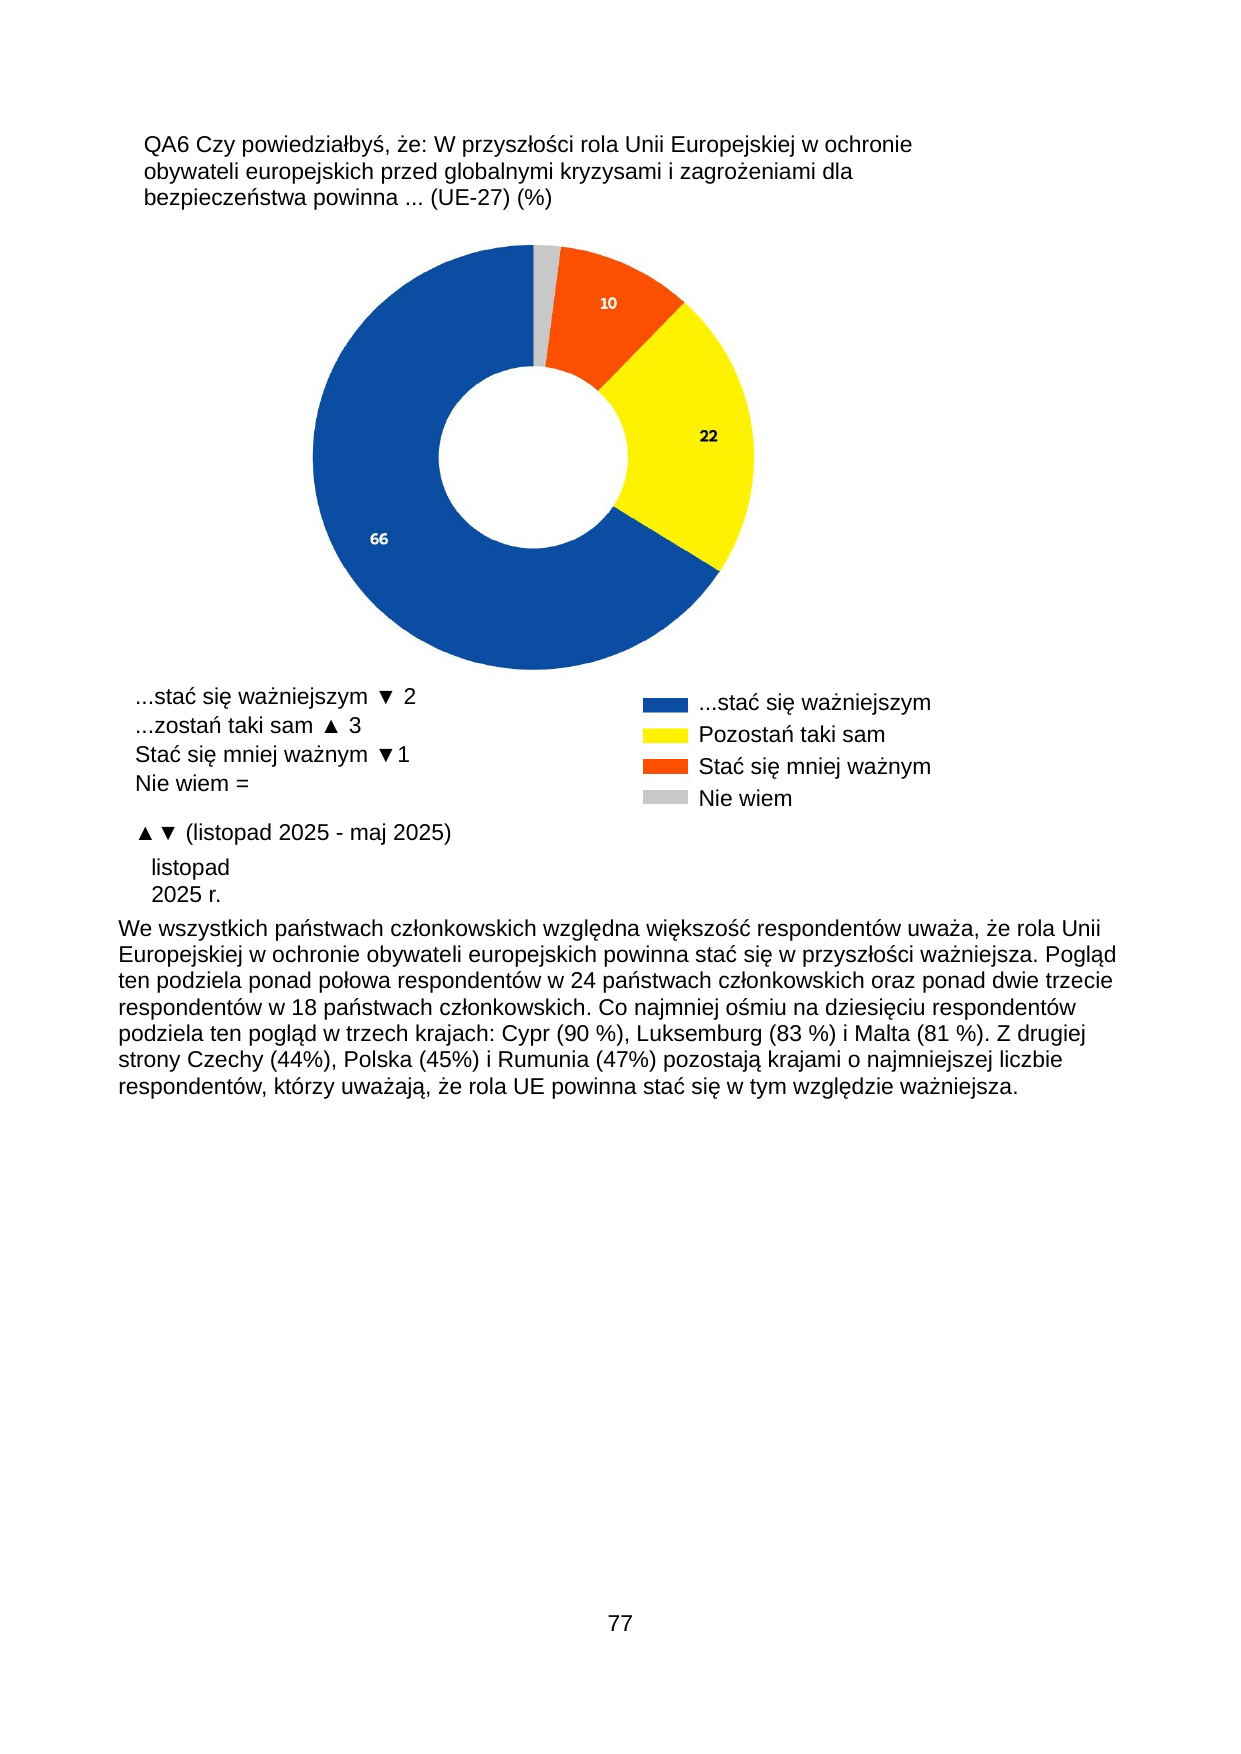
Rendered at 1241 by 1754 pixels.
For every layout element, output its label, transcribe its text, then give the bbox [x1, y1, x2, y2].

text We wszystkich państwach członkowskich względna większość respondentów uważa, że rola Unii Europejskiej w ochronie obywateli europejskich powinna stać się w przyszłości ważniejsza. Pogląd ten podziela ponad połowa respondentów w 24 państwach członkowskich oraz ponad dwie trzecie respondentów w 18 państwach członkowskich. Co najmniej ośmiu na dziesięciu respondentów podziela ten pogląd w trzech krajach: Cypr (90 %), Luksemburg (83 %) i Malta (81 %). Z drugiej strony Czechy (44%), Polska (45%) i Rumunia (47%) pozostają krajami o najmniejszej liczbie respondentów, którzy uważają, że rola UE powinna stać się w tym względzie ważniejsza. [118, 124, 1122, 1099]
picture [307, 238, 757, 675]
picture [631, 690, 691, 807]
